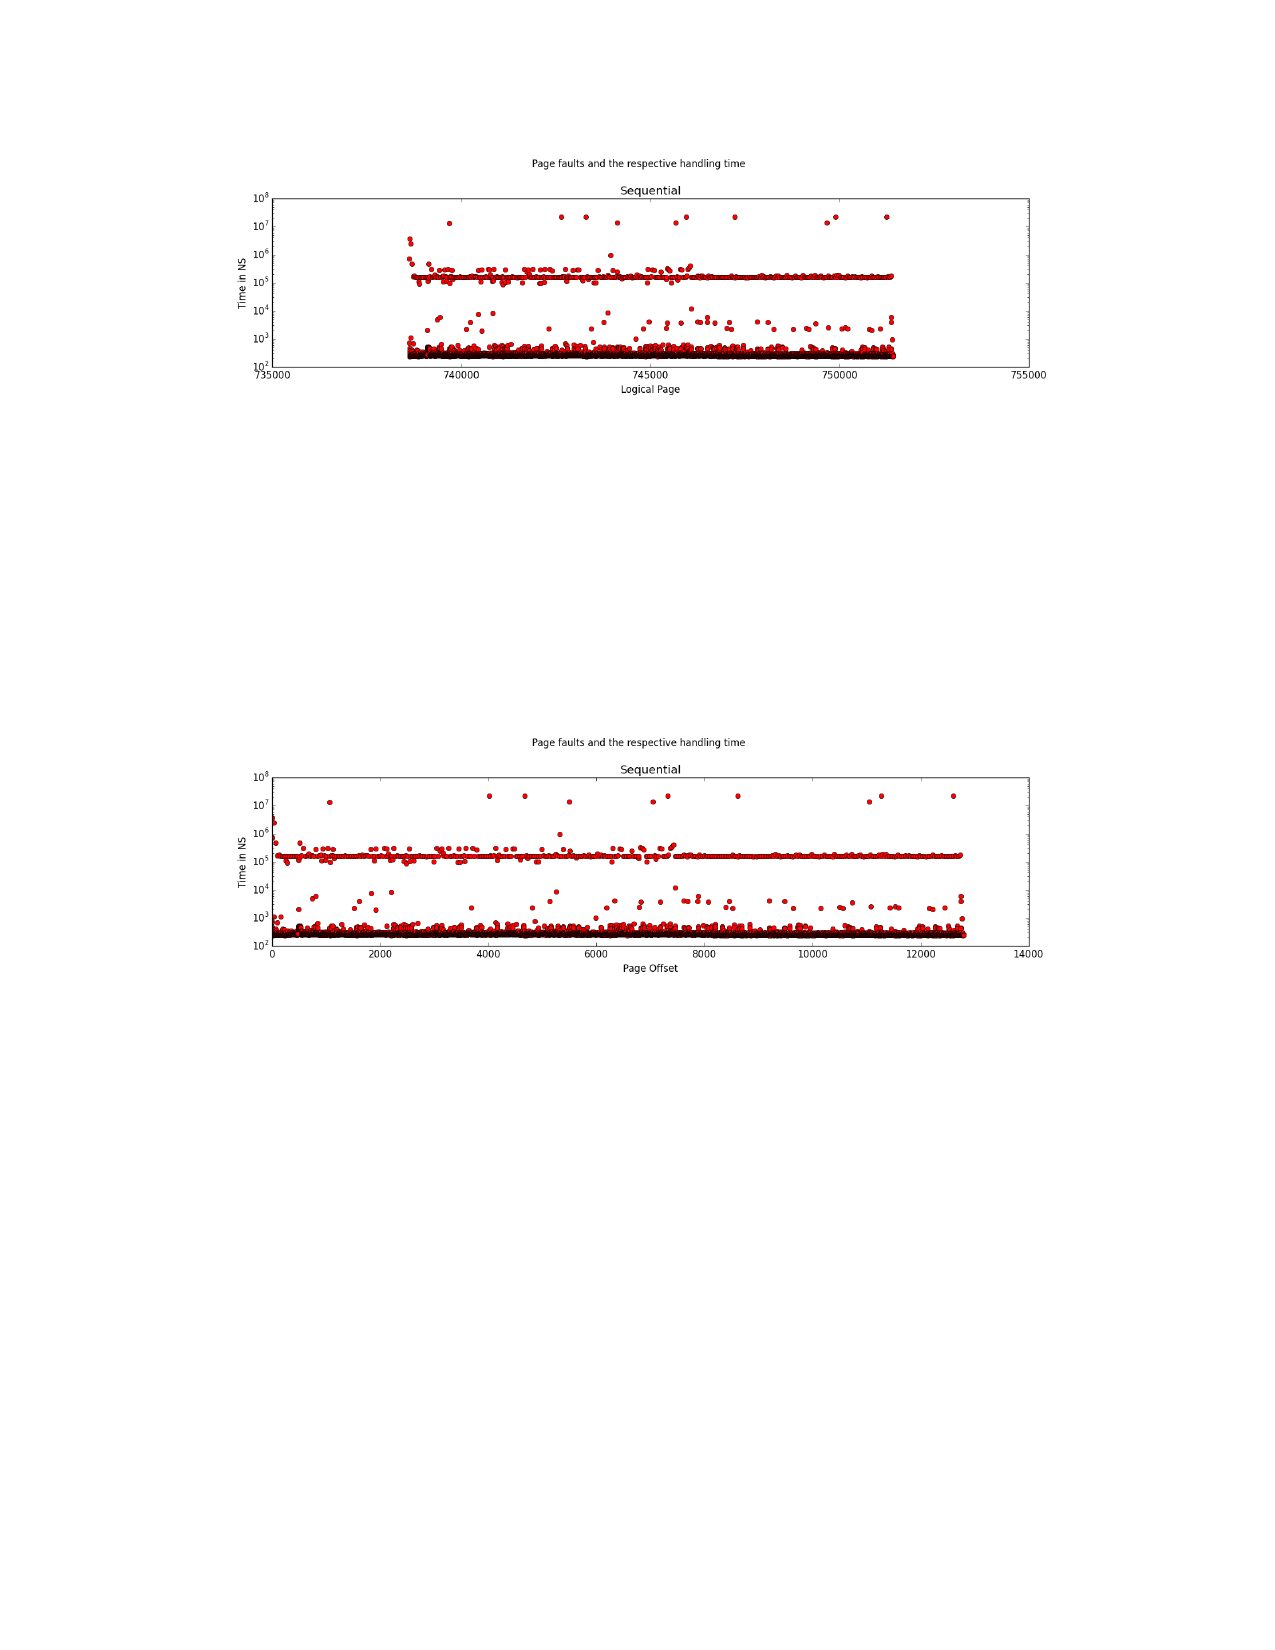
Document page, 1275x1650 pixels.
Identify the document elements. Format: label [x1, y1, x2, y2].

picture [150, 150, 1125, 643]
picture [150, 729, 1125, 1222]
